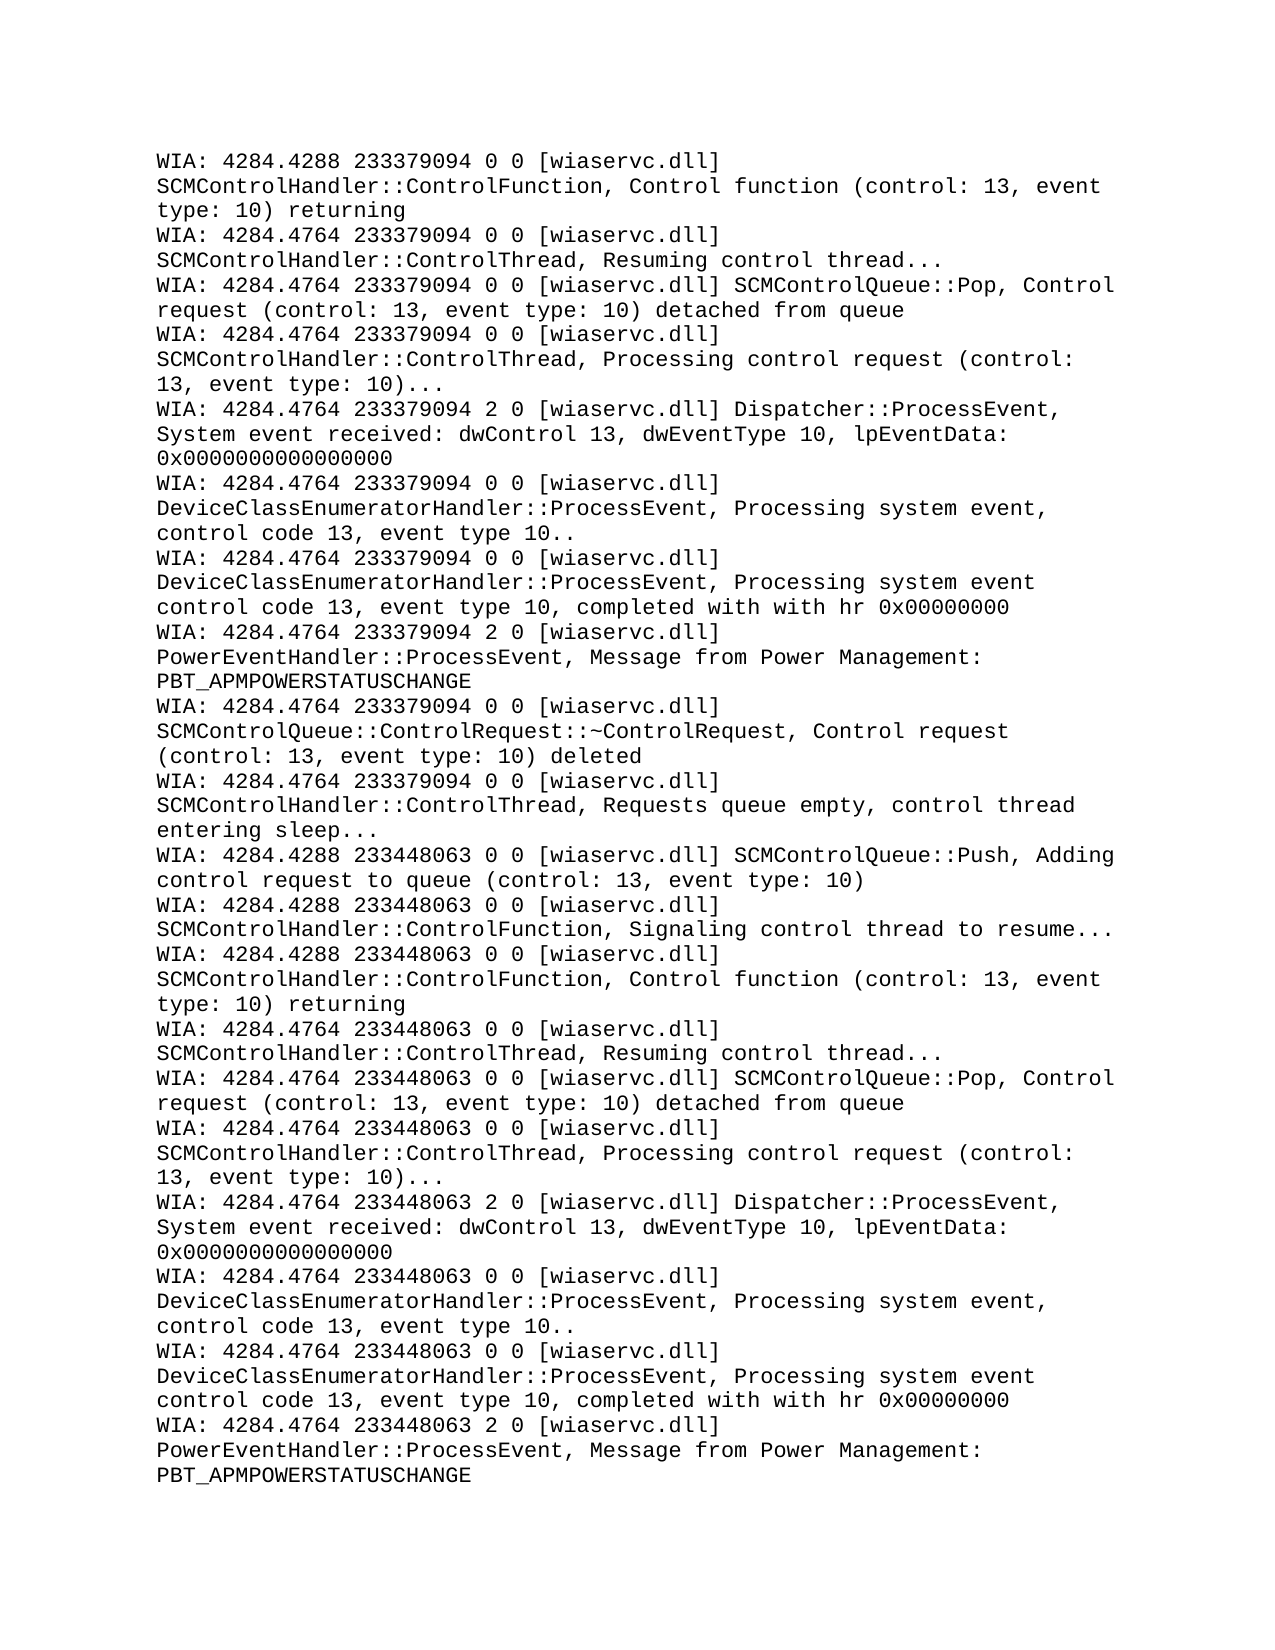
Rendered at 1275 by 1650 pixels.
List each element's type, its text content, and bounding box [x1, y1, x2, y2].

text WIA: 4284.4764 233379094 0 0 [wiaservc.dll] SCMControlHandler::ControlThread, Resuming control thread... [156, 224, 1118, 274]
text WIA: 4284.4764 233379094 2 0 [wiaservc.dll] PowerEventHandler::ProcessEvent, Message from Power Management: PBT_APMPOWERSTATUSCHANGE [156, 621, 1118, 695]
text WIA: 4284.4764 233448063 2 0 [wiaservc.dll] PowerEventHandler::ProcessEvent, Message from Power Management: PBT_APMPOWERSTATUSCHANGE [156, 1414, 1118, 1489]
text WIA: 4284.4764 233379094 0 0 [wiaservc.dll] SCMControlHandler::ControlThread, Processing control request (control: 13, event type: 10)... [156, 323, 1118, 398]
text WIA: 4284.4288 233448063 0 0 [wiaservc.dll] SCMControlQueue::Push, Adding control request to queue (control: 13, event type: 10) [156, 844, 1118, 894]
text WIA: 4284.4288 233379094 0 0 [wiaservc.dll] SCMControlHandler::ControlFunction, Control function (control: 13, event type: 10) returning [156, 150, 1118, 224]
text WIA: 4284.4764 233379094 0 0 [wiaservc.dll] SCMControlQueue::ControlRequest::~ControlRequest, Control request (control: 13, event type: 10) deleted [156, 695, 1118, 770]
text WIA: 4284.4288 233448063 0 0 [wiaservc.dll] SCMControlHandler::ControlFunction, Control function (control: 13, event type: 10) returning [156, 943, 1118, 1018]
text WIA: 4284.4764 233448063 0 0 [wiaservc.dll] DeviceClassEnumeratorHandler::ProcessEvent, Processing system event control code 13, event type 10, completed with with hr 0x00000000 [156, 1340, 1118, 1414]
text WIA: 4284.4764 233448063 0 0 [wiaservc.dll] SCMControlQueue::Pop, Control request (control: 13, event type: 10) detached from queue [156, 1067, 1118, 1117]
text WIA: 4284.4764 233379094 0 0 [wiaservc.dll] SCMControlQueue::Pop, Control request (control: 13, event type: 10) detached from queue [156, 274, 1118, 323]
text WIA: 4284.4764 233448063 0 0 [wiaservc.dll] SCMControlHandler::ControlThread, Resuming control thread... [156, 1018, 1118, 1067]
text WIA: 4284.4764 233448063 2 0 [wiaservc.dll] Dispatcher::ProcessEvent, System event received: dwControl 13, dwEventType 10, lpEventData: 0x0000000000000000 [156, 1191, 1118, 1266]
text WIA: 4284.4764 233379094 0 0 [wiaservc.dll] SCMControlHandler::ControlThread, Requests queue empty, control thread entering sleep... [156, 770, 1118, 844]
text WIA: 4284.4764 233379094 2 0 [wiaservc.dll] Dispatcher::ProcessEvent, System event received: dwControl 13, dwEventType 10, lpEventData: 0x0000000000000000 [156, 398, 1118, 472]
text WIA: 4284.4764 233379094 0 0 [wiaservc.dll] DeviceClassEnumeratorHandler::ProcessEvent, Processing system event control code 13, event type 10, completed with with hr 0x00000000 [156, 547, 1118, 621]
text WIA: 4284.4764 233448063 0 0 [wiaservc.dll] DeviceClassEnumeratorHandler::ProcessEvent, Processing system event, control code 13, event type 10.. [156, 1266, 1118, 1340]
text WIA: 4284.4288 233448063 0 0 [wiaservc.dll] SCMControlHandler::ControlFunction, Signaling control thread to resume... [156, 894, 1118, 943]
text WIA: 4284.4764 233448063 0 0 [wiaservc.dll] SCMControlHandler::ControlThread, Processing control request (control: 13, event type: 10)... [156, 1117, 1118, 1191]
text WIA: 4284.4764 233379094 0 0 [wiaservc.dll] DeviceClassEnumeratorHandler::ProcessEvent, Processing system event, control code 13, event type 10.. [156, 472, 1118, 547]
